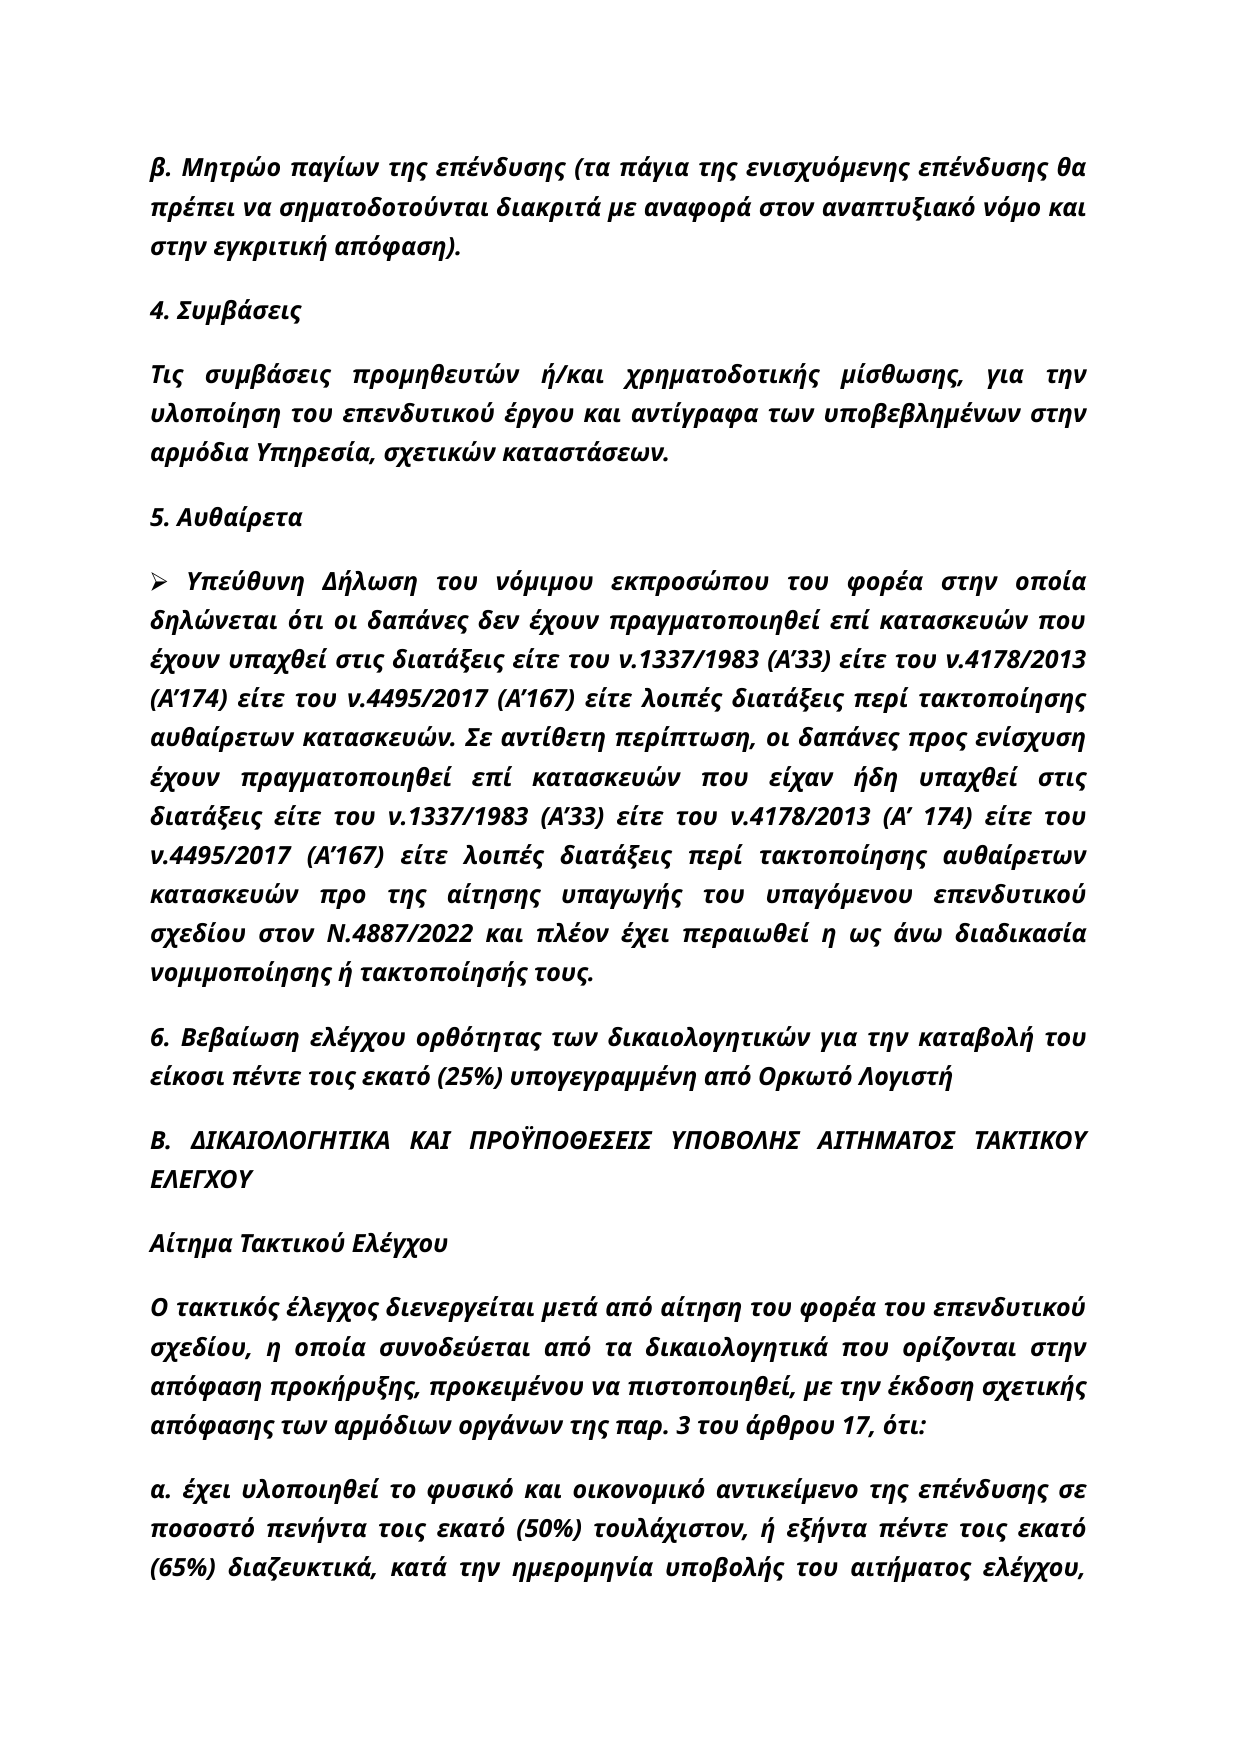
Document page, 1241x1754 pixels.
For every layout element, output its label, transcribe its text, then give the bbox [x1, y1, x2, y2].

text Β. ΔΙΚΑΙΟΛΟΓΗΤΙΚΑ ΚΑΙ ΠΡΟΫΠΟΘΕΣΕΙΣ ΥΠΟΒΟΛΗΣ ΑΙΤΗΜΑΤΟΣ ΤΑΚΤΙΚΟΥ ΕΛΕΓΧΟΥ [150, 1122, 1090, 1196]
text 6. Βεβαίωση ελέγχου ορθότητας των δικαιολογητικών για την καταβολή του είκοσι πέντε τοις εκατό (25%) υπογεγραμμένη από Ορκωτό Λογιστή [150, 1019, 1090, 1092]
text α. έχει υλοποιηθεί το φυσικό και οικονομικό αντικείμενο της επένδυσης σε ποσοστό πενήντα τοις εκατό (50%) τουλάχιστον, ή εξήντα πέντε τοις εκατό (65%) διαζευκτικά, κατά την ημερομηνία υποβολής του αιτήματος ελέγχου, [150, 1472, 1090, 1584]
text 5. Αυθαίρετα [150, 499, 1090, 533]
text Τις συμβάσεις προμηθευτών ή/και χρηματοδοτικής μίσθωσης, για την υλοποίηση του επενδυτικού έργου και αντίγραφα των υποβεβλημένων στην αρμόδια Υπηρεσία, σχετικών καταστάσεων. [150, 357, 1090, 469]
text Ο τακτικός έλεγχος διενεργείται μετά από αίτηση του φορέα του επενδυτικού σχεδίου, η οποία συνοδεύεται από τα δικαιολογητικά που ορίζονται στην απόφαση προκήρυξης, προκειμένου να πιστοποιηθεί, με την έκδοση σχετικής απόφασης των αρμόδιων οργάνων της παρ. 3 του άρθρου 17, ότι: [150, 1290, 1090, 1442]
text β. Μητρώο παγίων της επένδυσης (τα πάγια της ενισχυόμενης επένδυσης θα πρέπει να σηματοδοτούνται διακριτά με αναφορά στον αναπτυξιακό νόμο και στην εγκριτική απόφαση). [150, 150, 1090, 262]
text ⮚ Υπεύθυνη Δήλωση του νόμιμου εκπροσώπου του φορέα στην οποία δηλώνεται ότι οι δαπάνες δεν έχουν πραγματοποιηθεί επί κατασκευών που έχουν υπαχθεί στις διατάξεις είτε του ν.1337/1983 (Α’33) είτε του ν.4178/2013 (Α’174) είτε του ν.4495/2017 (Α’167) είτε λοιπές διατάξεις περί τακτοποίησης αυθαίρετων κατασκευών. Σε αντίθετη περίπτωση, οι δαπάνες προς ενίσχυση έχουν πραγματοποιηθεί επί κατασκευών που είχαν ήδη υπαχθεί στις διατάξεις είτε του ν.1337/1983 (Α’33) είτε του ν.4178/2013 (Α’ 174) είτε του ν.4495/2017 (Α’167) είτε λοιπές διατάξεις περί τακτοποίησης αυθαίρετων κατασκευών προ της αίτησης υπαγωγής του υπαγόμενου επενδυτικού σχεδίου στον Ν.4887/2022 και πλέον έχει περαιωθεί η ως άνω διαδικασία νομιμοποίησης ή τακτοποίησής τους. [150, 563, 1090, 989]
text 4. Συμβάσεις [150, 292, 1090, 327]
text Αίτημα Τακτικού Ελέγχου [150, 1226, 1090, 1260]
